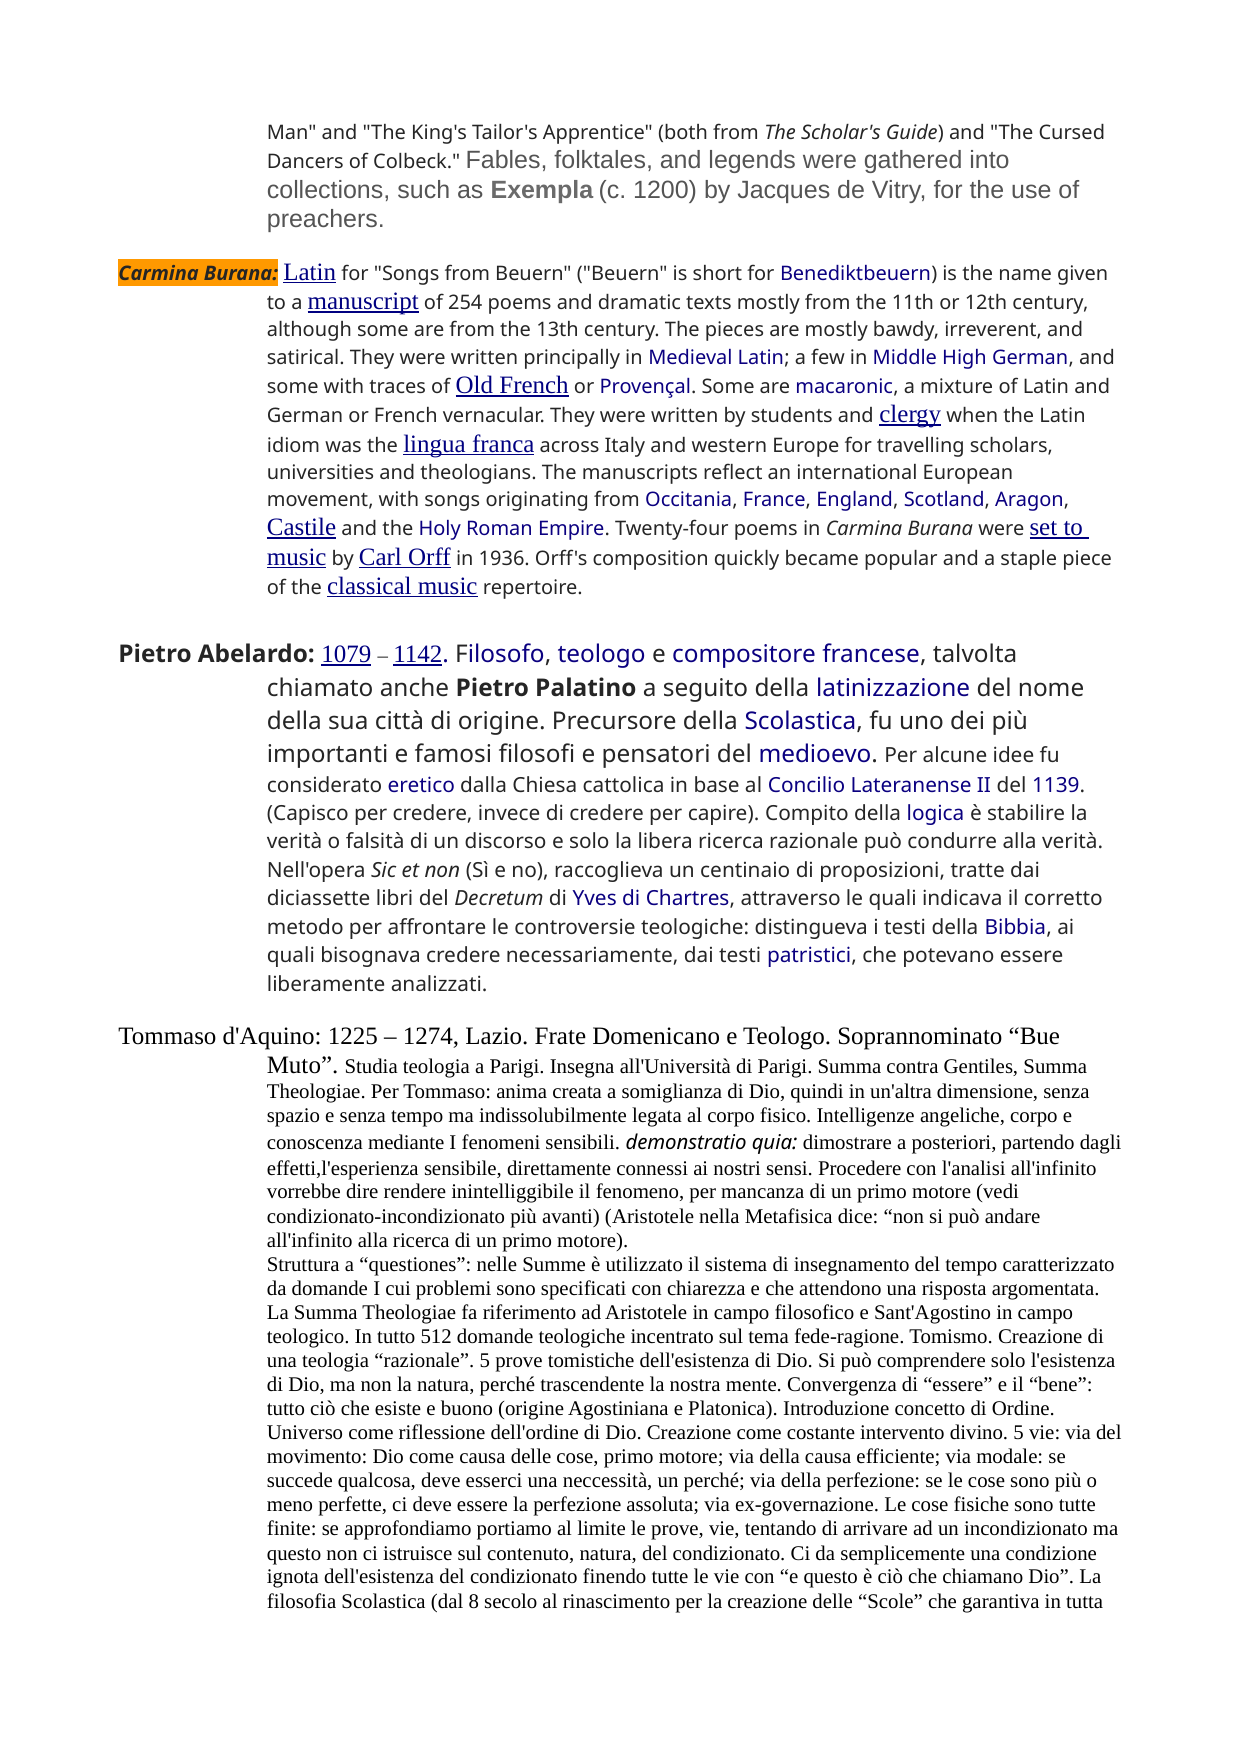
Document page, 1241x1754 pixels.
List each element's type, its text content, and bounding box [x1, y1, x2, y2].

text Carmina Burana: Latin for "Songs from Beuern" ("Beuern" is short for Benediktbeuern) is the name given to a manuscript of 254 poems and dramatic texts mostly from the 11th or 12th century, although some are from the 13th century. The pieces are mostly bawdy, irreverent, and satirical. They were written principally in Medieval Latin; a few in Middle High German, and some with traces of Old French or Provençal. Some are macaronic, a mixture of Latin and German or French vernacular. They were written by students and clergy when the Latin idiom was the lingua franca across Italy and western Europe for travelling scholars, universities and theologians. The manuscripts reflect an international European movement, with songs originating from Occitania, France, England, Scotland, Aragon, Castile and the Holy Roman Empire. Twenty-four poems in Carmina Burana were set to music by Carl Orff in 1936. Orff's composition quickly became popular and a staple piece of the classical music repertoire. [118, 257, 1122, 600]
text Tommaso d'Aquino: 1225 – 1274, Lazio. Frate Domenicano e Teologo. Soprannominato “Bue Muto”. Studia teologia a Parigi. Insegna all'Università di Parigi. Summa contra Gentiles, Summa Theologiae. Per Tommaso: anima creata a somiglianza di Dio, quindi in un'altra dimensione, senza spazio e senza tempo ma indissolubilmente legata al corpo fisico. Intelligenze angeliche, corpo e conoscenza mediante I fenomeni sensibili. demonstratio quia: dimostrare a posteriori, partendo dagli effetti,l'esperienza sensibile, direttamente connessi ai nostri sensi. Procedere con l'analisi all'infinito vorrebbe dire rendere inintelliggibile il fenomeno, per mancanza di un primo motore (vedi condizionato-incondizionato più avanti) (Aristotele nella Metafisica dice: “non si può andare all'infinito alla ricerca di un primo motore). [118, 1021, 1122, 1252]
text Man" and "The King's Tailor's Apprentice" (both from The Scholar's Guide) and "The Cursed Dancers of Colbeck." Fables, folktales, and legends were gathered into collections, such as Exempla (c. 1200) by Jacques de Vitry, for the use of preachers. [118, 118, 1122, 233]
text Pietro Abelardo: 1079 – 1142. Filosofo, teologo e compositore francese, talvolta chiamato anche Pietro Palatino a seguito della latinizzazione del nome della sua città di origine. Precursore della Scolastica, fu uno dei più importanti e famosi filosofi e pensatori del medioevo. Per alcune idee fu considerato eretico dalla Chiesa cattolica in base al Concilio Lateranense II del 1139. (Capisco per credere, invece di credere per capire). Compito della logica è stabilire la verità o falsità di un discorso e solo la libera ricerca razionale può condurre alla verità. Nell'opera Sic et non (Sì e no), raccoglieva un centinaio di proposizioni, tratte dai diciassette libri del Decretum di Yves di Chartres, attraverso le quali indicava il corretto metodo per affrontare le controversie teologiche: distingueva i testi della Bibbia, ai quali bisognava credere necessariamente, dai testi patristici, che potevano essere liberamente analizzati. [118, 637, 1122, 997]
text Struttura a “questiones”: nelle Summe è utilizzato il sistema di insegnamento del tempo caratterizzato da domande I cui problemi sono specificati con chiarezza e che attendono una risposta argomentata. La Summa Theologiae fa riferimento ad Aristotele in campo filosofico e Sant'Agostino in campo teologico. In tutto 512 domande teologiche incentrato sul tema fede-ragione. Tomismo. Creazione di una teologia “razionale”. 5 prove tomistiche dell'esistenza di Dio. Si può comprendere solo l'esistenza di Dio, ma non la natura, perché trascendente la nostra mente. Convergenza di “essere” e il “bene”: tutto ciò che esiste e buono (origine Agostiniana e Platonica). Introduzione concetto di Ordine. Universo come riflessione dell'ordine di Dio. Creazione come costante intervento divino. 5 vie: via del movimento: Dio come causa delle cose, primo motore; via della causa efficiente; via modale: se succede qualcosa, deve esserci una neccessità, un perché; via della perfezione: se le cose sono più o meno perfette, ci deve essere la perfezione assoluta; via ex-governazione. Le cose fisiche sono tutte finite: se approfondiamo portiamo al limite le prove, vie, tentando di arrivare ad un incondizionato ma questo non ci istruisce sul contenuto, natura, del condizionato. Ci da semplicemente una condizione ignota dell'esistenza del condizionato finendo tutte le vie con “e questo è ciò che chiamano Dio”. La filosofia Scolastica (dal 8 secolo al rinascimento per la creazione delle “Scole” che garantiva in tutta [118, 1252, 1122, 1613]
